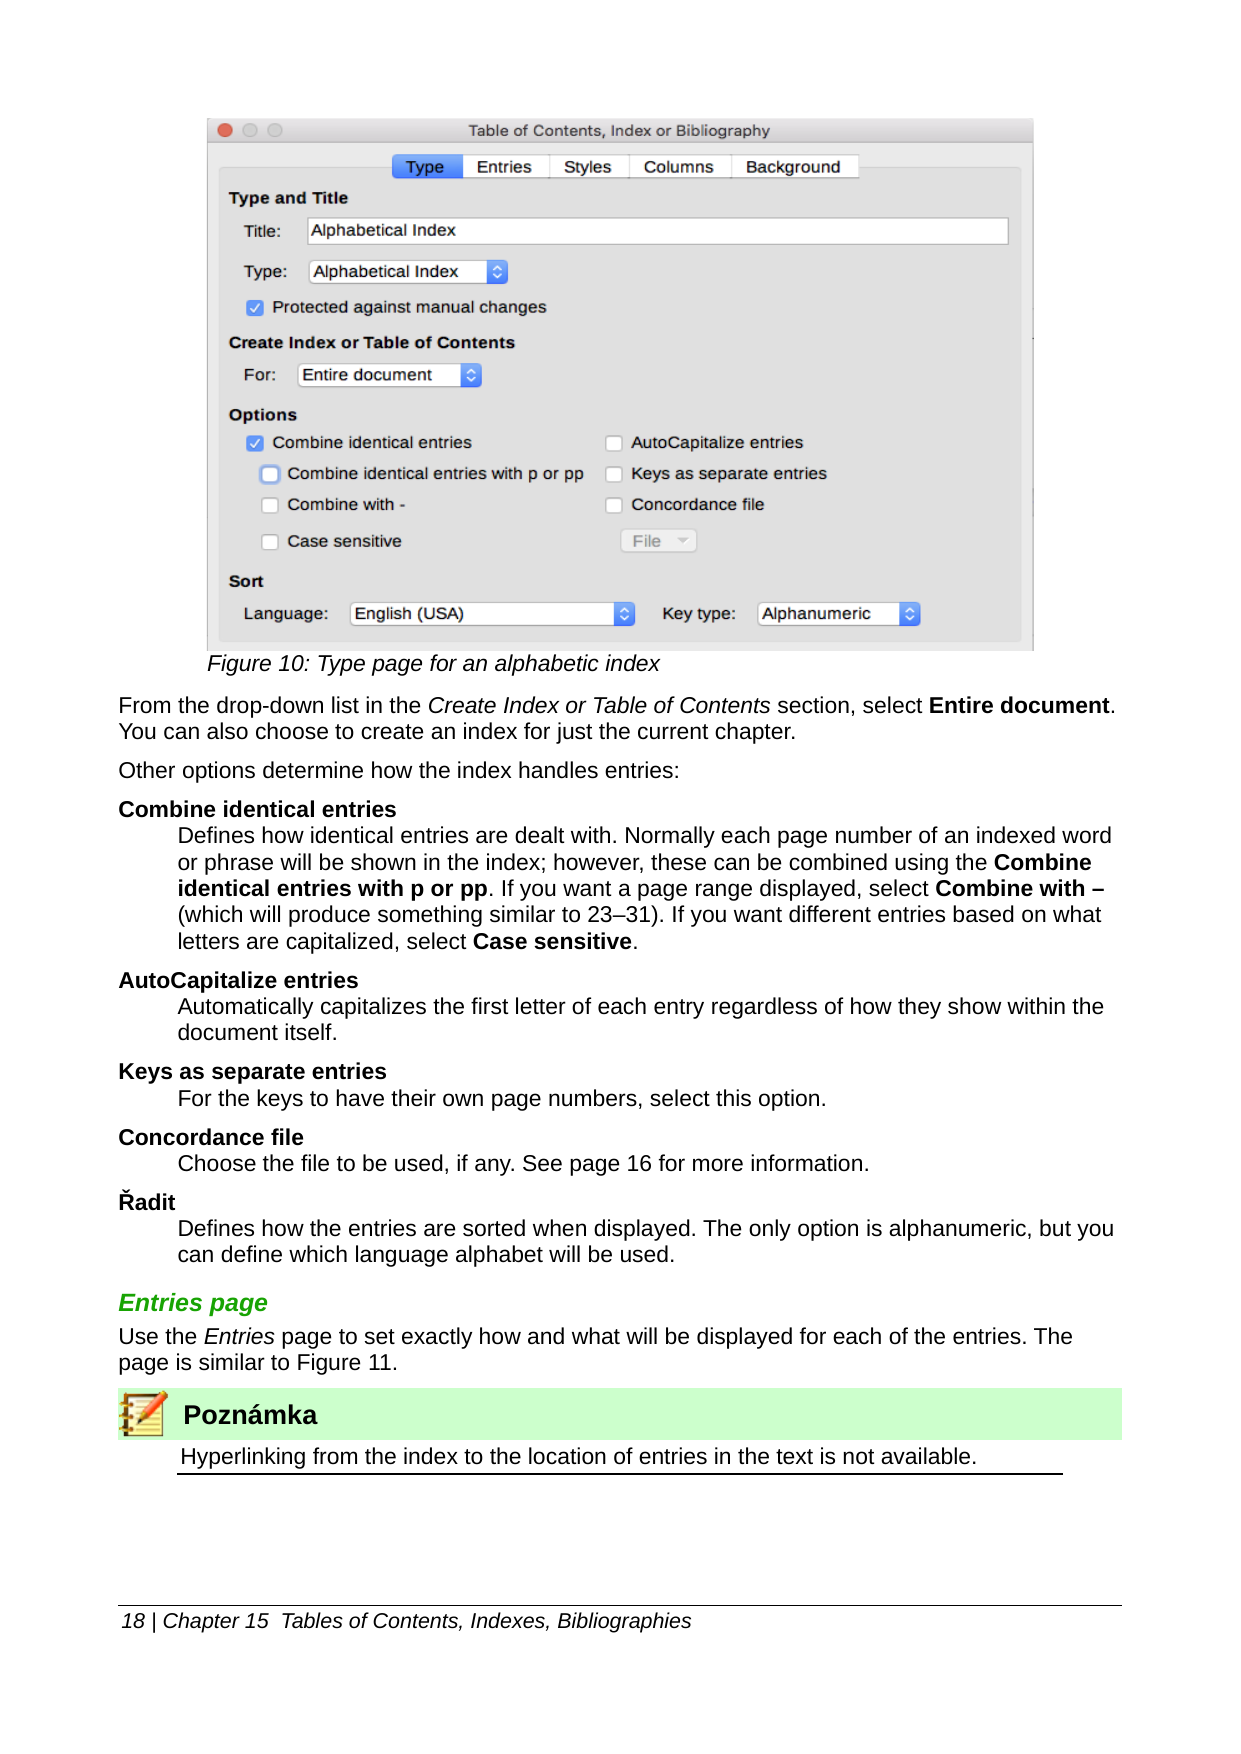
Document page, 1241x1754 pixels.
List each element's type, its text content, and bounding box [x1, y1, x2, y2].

text Combine identical entries [118, 796, 1122, 822]
text Figure 10: Type page for an alphabetic index [207, 651, 1033, 677]
subtitle Entries page [118, 1288, 1122, 1317]
text Defines how the entries are sorted when displayed. The only option is alphanumeric, but you can define which language alphabet will be used. [177, 1215, 1122, 1268]
text Hyperlinking from the index to the location of entries in the text is not available. [177, 1440, 1063, 1473]
text Choose the file to be used, if any. See page 16 for more information. [177, 1150, 1122, 1176]
text Automatically capitalizes the first letter of each entry regardless of how they show within the document itself. [177, 993, 1122, 1046]
text Řadit [118, 1189, 1122, 1215]
subtitle Poznámka [118, 1388, 1122, 1440]
text From the drop-down list in the Create Index or Table of Contents section, select Entire document. You can also choose to create an index for just the current chapter. [118, 692, 1122, 745]
text Concordance file [118, 1123, 1122, 1150]
text AutoCapitalize entries [118, 967, 1122, 993]
text Other options determine how the index handles entries: [118, 757, 1122, 783]
text Keys as separate entries [118, 1058, 1122, 1084]
picture [206, 118, 1034, 651]
text Use the Entries page to set exactly how and what will be displayed for each of the entries. The page is similar to Figure 11. [118, 1323, 1122, 1376]
text For the keys to have their own page numbers, select this option. [177, 1084, 1122, 1111]
text Defines how identical entries are dealt with. Normally each page number of an indexed word or phrase will be shown in the index; however, these can be combined using the Combine identical entries with p or pp. If you want a page range displayed, select Combine with – (which will produce something similar to 23–31). If you want different entries based on what letters are capitalized, select Case sensitive. [177, 822, 1122, 954]
picture [119, 1389, 170, 1440]
